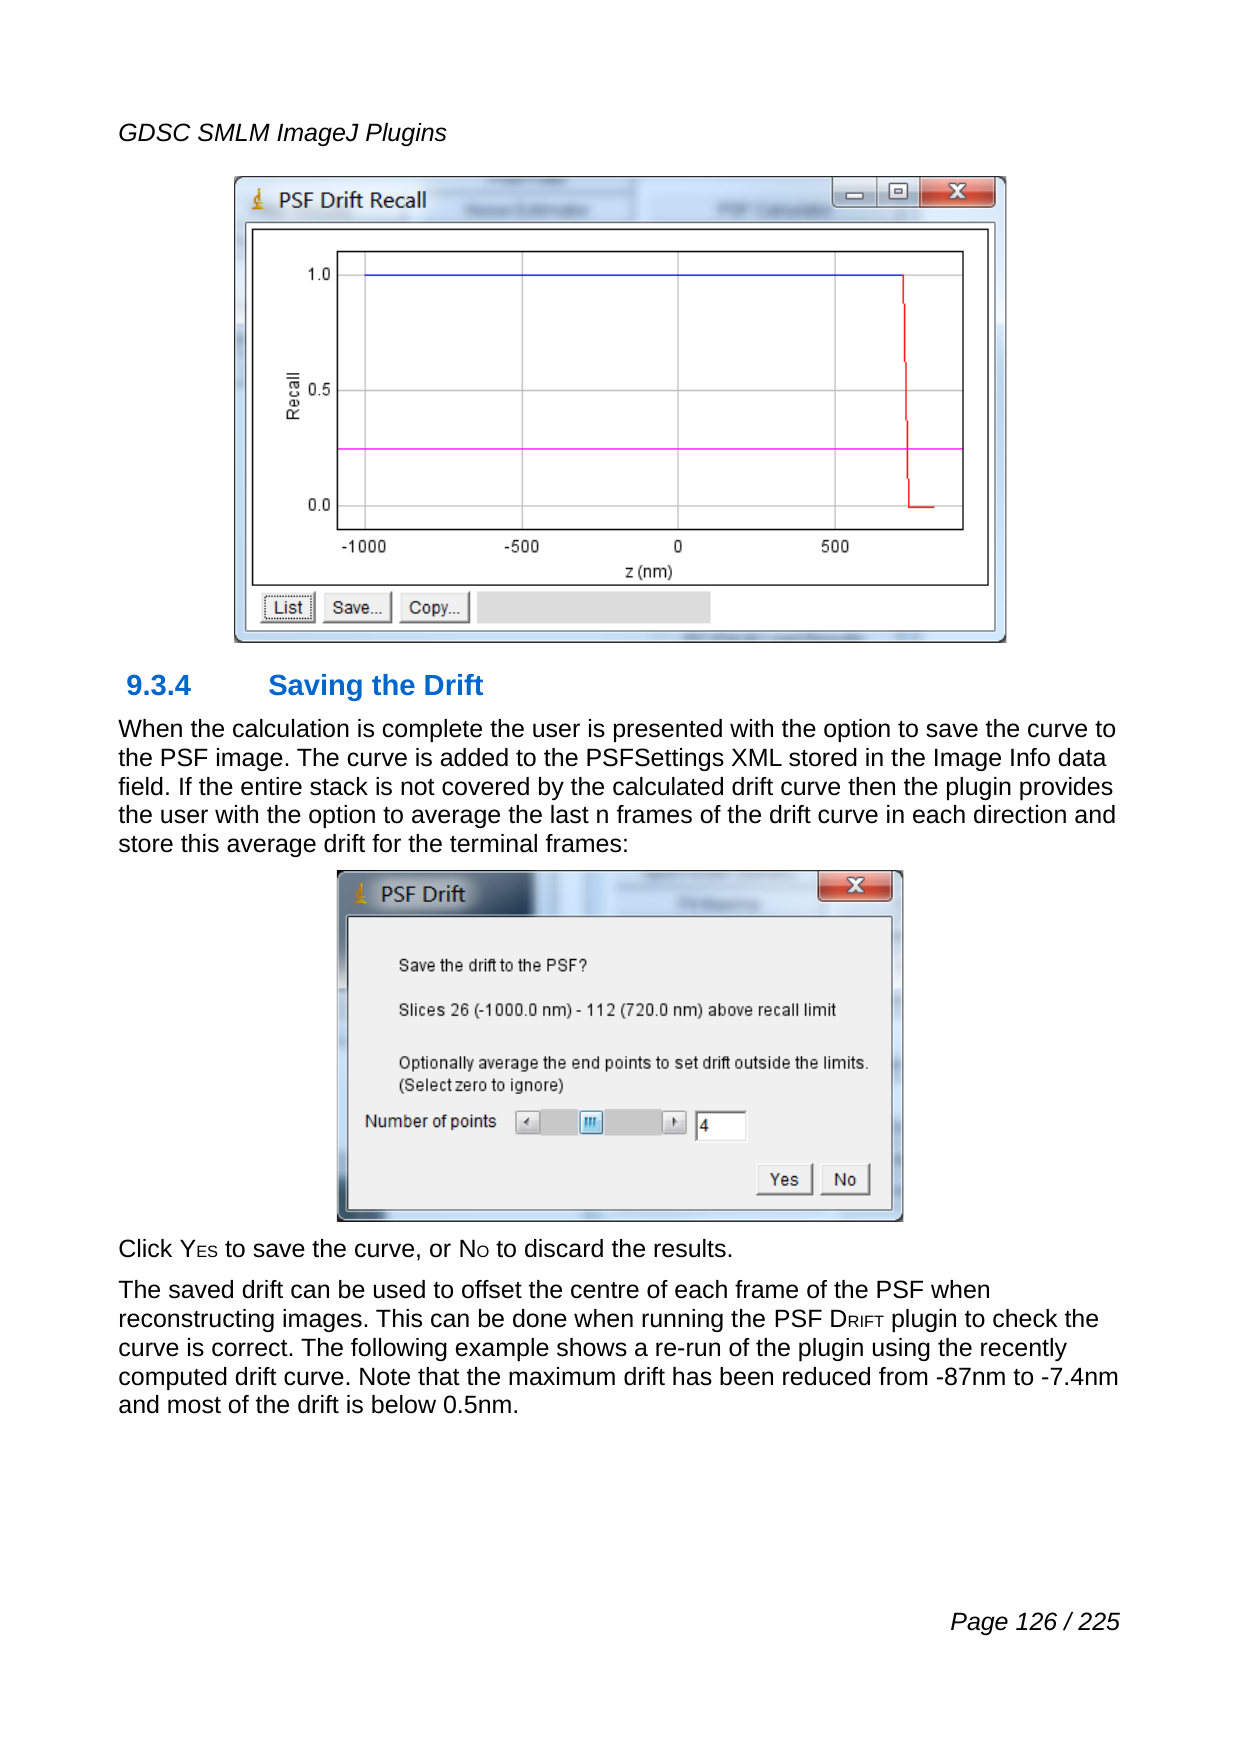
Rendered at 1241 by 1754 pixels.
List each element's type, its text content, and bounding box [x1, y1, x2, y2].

picture [336, 870, 904, 1222]
text The saved drift can be used to offset the centre of each frame of the PSF when reconstructing images. This can be done when running the PSF Drift plugin to check the curve is correct. The following example shows a re-run of the plugin using the recently computed drift curve. Note that the maximum drift has been reduced from -87nm to -7.4nm and most of the drift is below 0.5nm. [118, 1275, 1122, 1419]
text Click Yes to save the curve, or No to discard the results. [118, 1234, 1122, 1263]
text When the calculation is complete the user is presented with the option to save the curve to the PSF image. The curve is added to the PSFSettings XML stored in the Image Info data field. If the entire stack is not covered by the calculated drift curve then the plugin provides the user with the option to average the last n frames of the drift curve in each direction and store this average drift for the terminal frames: [118, 714, 1122, 858]
subtitle Saving the Drift [118, 668, 1122, 702]
picture [234, 176, 1007, 643]
